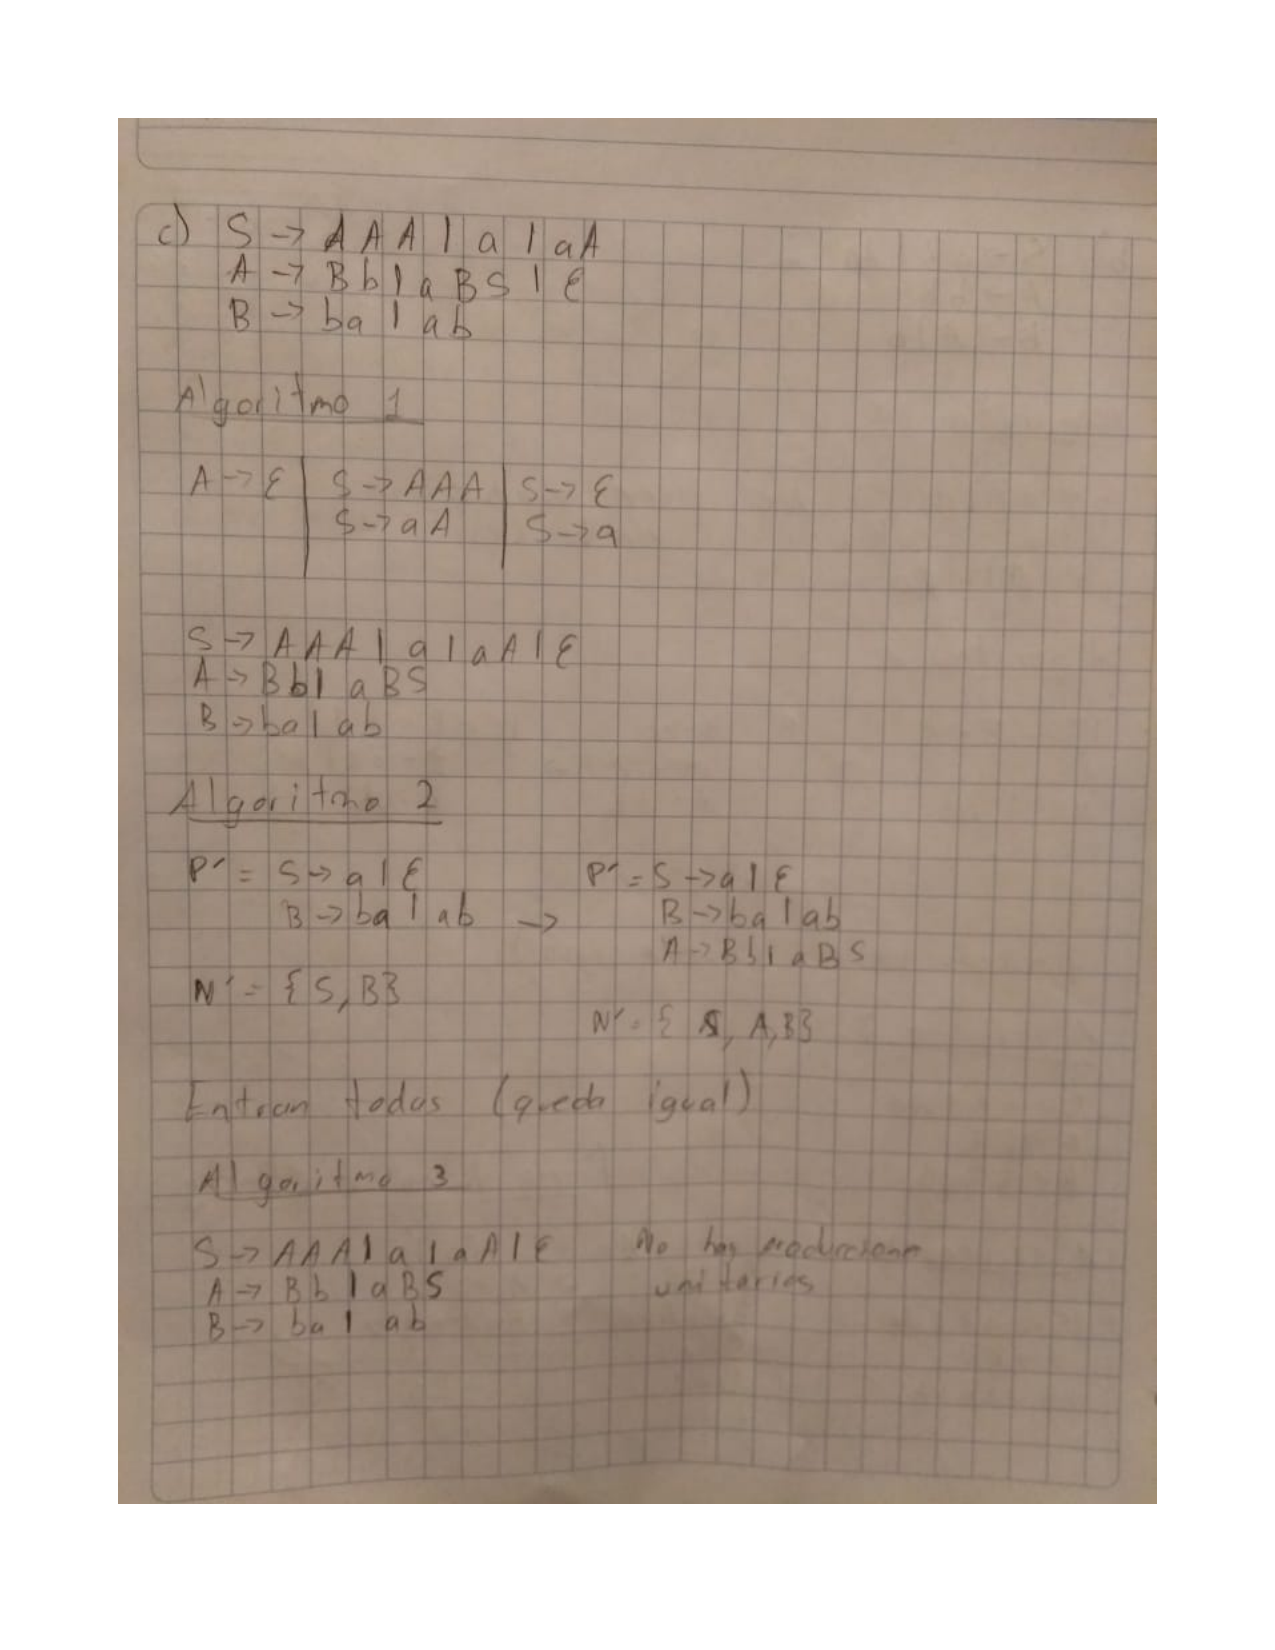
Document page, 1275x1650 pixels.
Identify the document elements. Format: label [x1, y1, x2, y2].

picture [118, 118, 1157, 1504]
